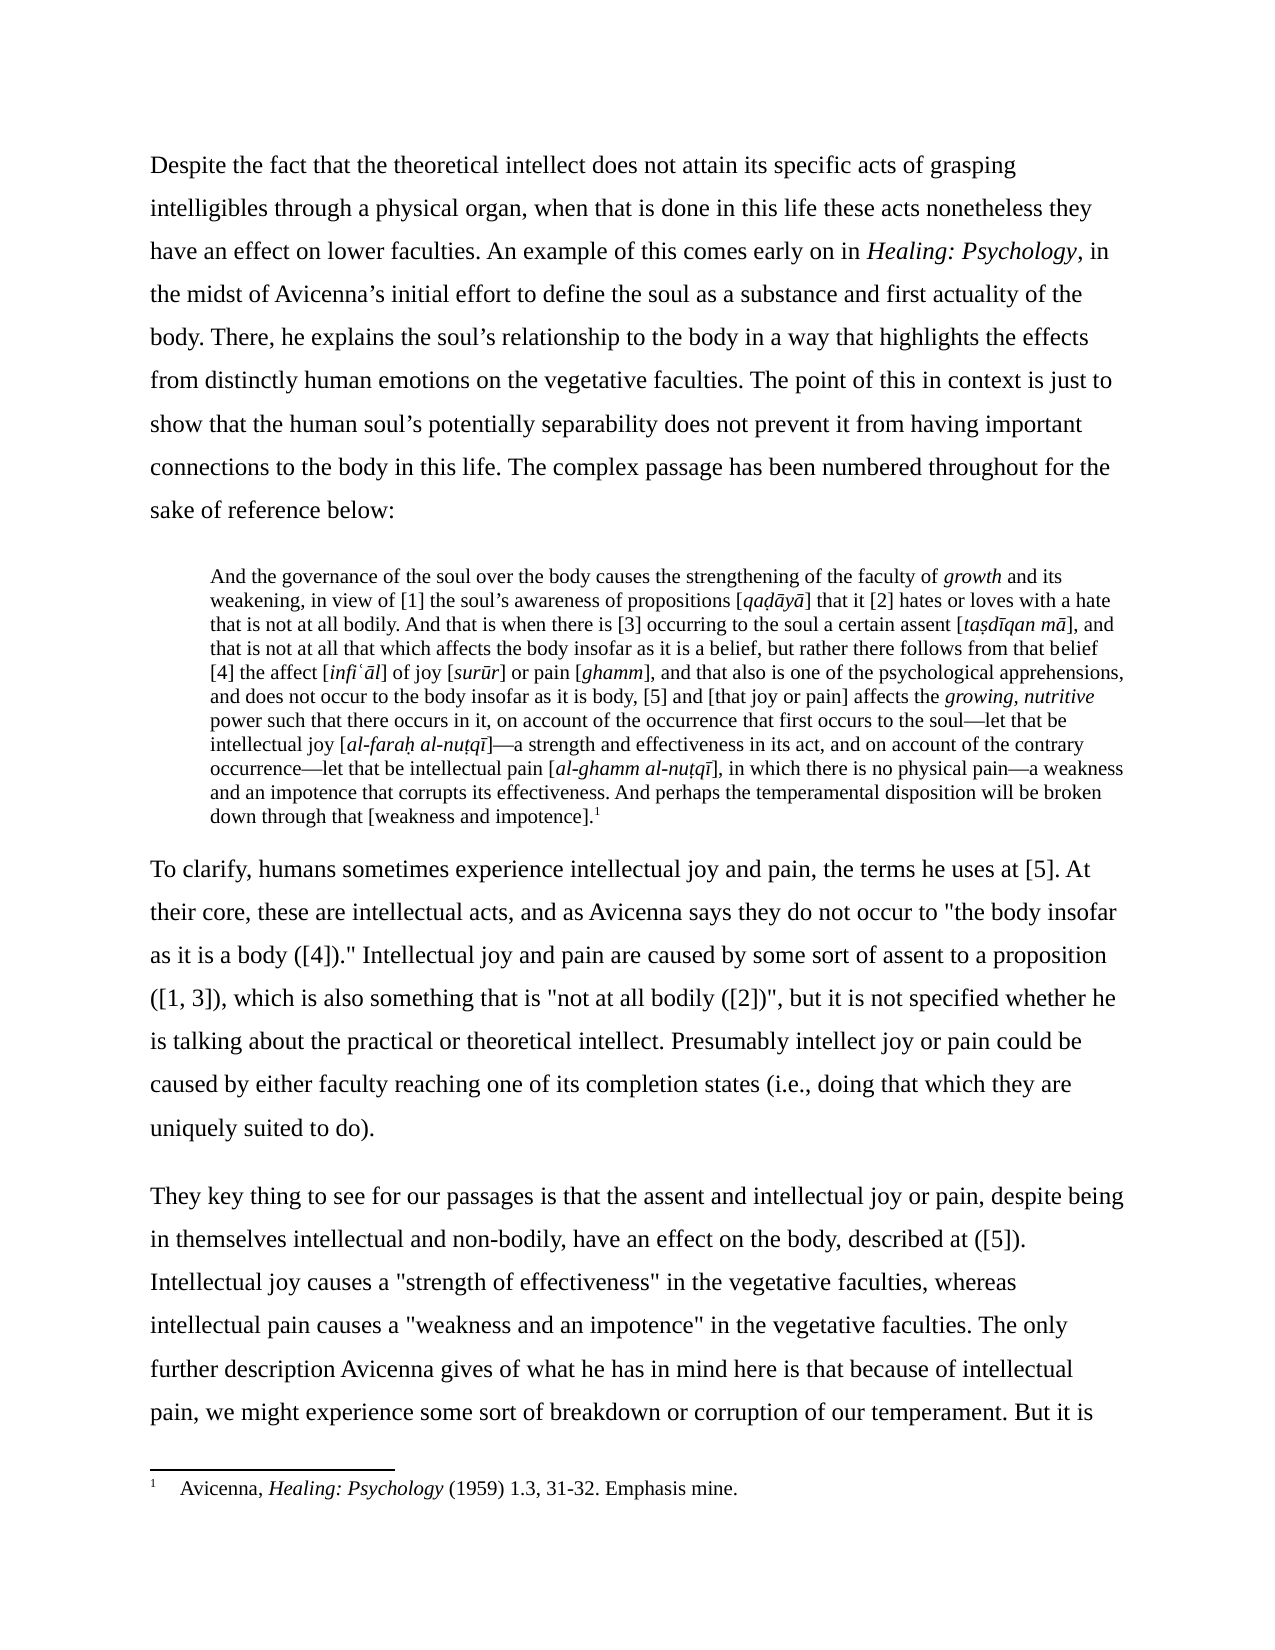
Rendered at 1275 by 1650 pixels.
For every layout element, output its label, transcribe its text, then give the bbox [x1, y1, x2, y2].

text And the governance of the soul over the body causes the strengthening of the faculty of growth and its weakening, in view of [1] the soul’s awareness of propositions [qaḍāyā] that it [2] hates or loves with a hate that is not at all bodily. And that is when there is [3] occurring to the soul a certain assent [taṣdīqan mā], and that is not at all that which affects the body insofar as it is a belief, but rather there follows from that belief [4] the affect [infiʿāl] of joy [surūr] or pain [ghamm], and that also is one of the psychological apprehensions, and does not occur to the body insofar as it is body, [5] and [that joy or pain] affects the growing, nutritive power such that there occurs in it, on account of the occurrence that first occurs to the soul—let that be intellectual joy [al-faraḥ al-nuṭqī]—a strength and effectiveness in its act, and on account of the contrary occurrence—let that be intellectual pain [al-ghamm al-nuṭqī], in which there is no physical pain—a weakness and an impotence that corrupts its effectiveness. And perhaps the temperamental disposition will be broken down through that [weakness and impotence]. [210, 564, 1125, 828]
text To clarify, humans sometimes experience intellectual joy and pain, the terms he uses at [5]. At their core, these are intellectual acts, and as Avicenna says they do not occur to "the body insofar as it is a body ([4])." Intellectual joy and pain are caused by some sort of assent to a proposition ([1, 3]), which is also something that is "not at all bodily ([2])", but it is not specified whether he is talking about the practical or theoretical intellect. Presumably intellect joy or pain could be caused by either faculty reaching one of its completion states (i.e., doing that which they are uniquely suited to do). [150, 854, 1125, 1141]
text Despite the fact that the theoretical intellect does not attain its specific acts of grasping intelligibles through a physical organ, when that is done in this life these acts nonetheless they have an effect on lower faculties. An example of this comes early on in Healing: Psychology, in the midst of Avicenna’s initial effort to define the soul as a substance and first actuality of the body. There, he explains the soul’s relationship to the body in a way that highlights the effects from distinctly human emotions on the vegetative faculties. The point of this in context is just to show that the human soul’s potentially separability does not prevent it from having important connections to the body in this life. The complex passage has been numbered throughout for the sake of reference below: [150, 150, 1125, 524]
text They key thing to see for our passages is that the assent and intellectual joy or pain, despite being in themselves intellectual and non-bodily, have an effect on the body, described at ([5]). Intellectual joy causes a "strength of effectiveness" in the vegetative faculties, whereas intellectual pain causes a "weakness and an impotence" in the vegetative faculties. The only further description Avicenna gives of what he has in mind here is that because of intellectual pain, we might experience some sort of breakdown or corruption of our temperament. But it is [150, 1181, 1125, 1426]
text Avicenna, Healing: Psychology (1959) 1.3, 31-32. Emphasis mine. [150, 1476, 1125, 1500]
